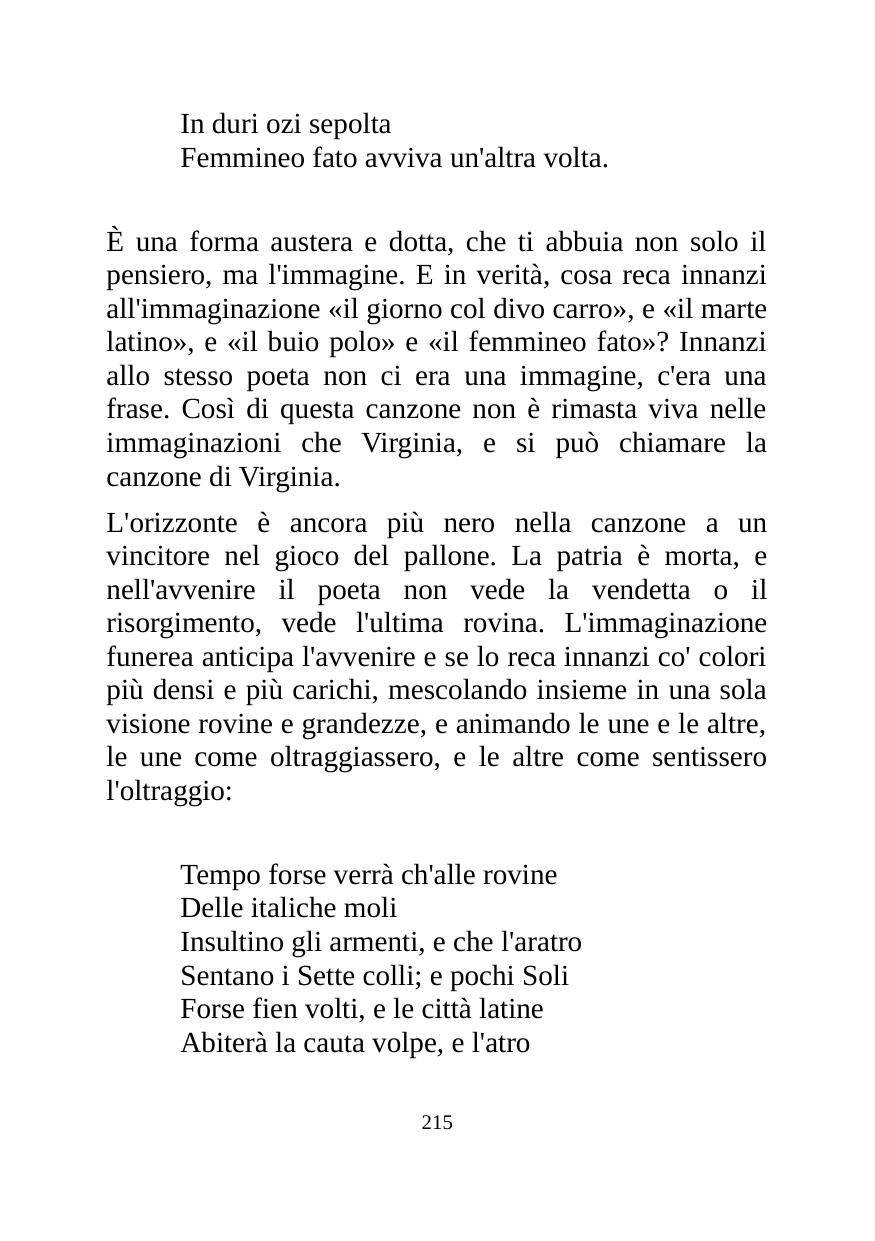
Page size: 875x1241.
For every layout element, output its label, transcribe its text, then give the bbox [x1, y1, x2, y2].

text L'orizzonte è ancora più nero nella canzone a un vincitore nel gioco del pallone. La patria è morta, e nell'avvenire il poeta non vede la vendetta o il risorgimento, vede l'ultima rovina. L'immaginazione funerea anticipa l'avvenire e se lo reca innanzi co' colori più densi e più carichi, mescolando insieme in una sola visione rovine e grandezze, e animando le une e le altre, le une come oltraggiassero, e le altre come sentissero l'oltraggio: [106, 505, 768, 807]
text È una forma austera e dotta, che ti abbuia non solo il pensiero, ma l'immagine. E in verità, cosa reca innanzi all'immaginazione «il giorno col divo carro», e «il marte latino», e «il buio polo» e «il femmineo fato»? Innanzi allo stesso poeta non ci era una immagine, c'era una frase. Così di questa canzone non è rimasta viva nelle immaginazioni che Virginia, e si può chiamare la canzone di Virginia. [106, 224, 768, 492]
text Tempo forse verrà ch'alle rovine Delle italiche moli Insultino gli armenti, e che l'aratro Sentano i Sette colli; e pochi Soli Forse fien volti, e le città latine Abiterà la cauta volpe, e l'atro [180, 857, 768, 1058]
text In duri ozi sepolta Femmineo fato avviva un'altra volta. [180, 106, 768, 173]
